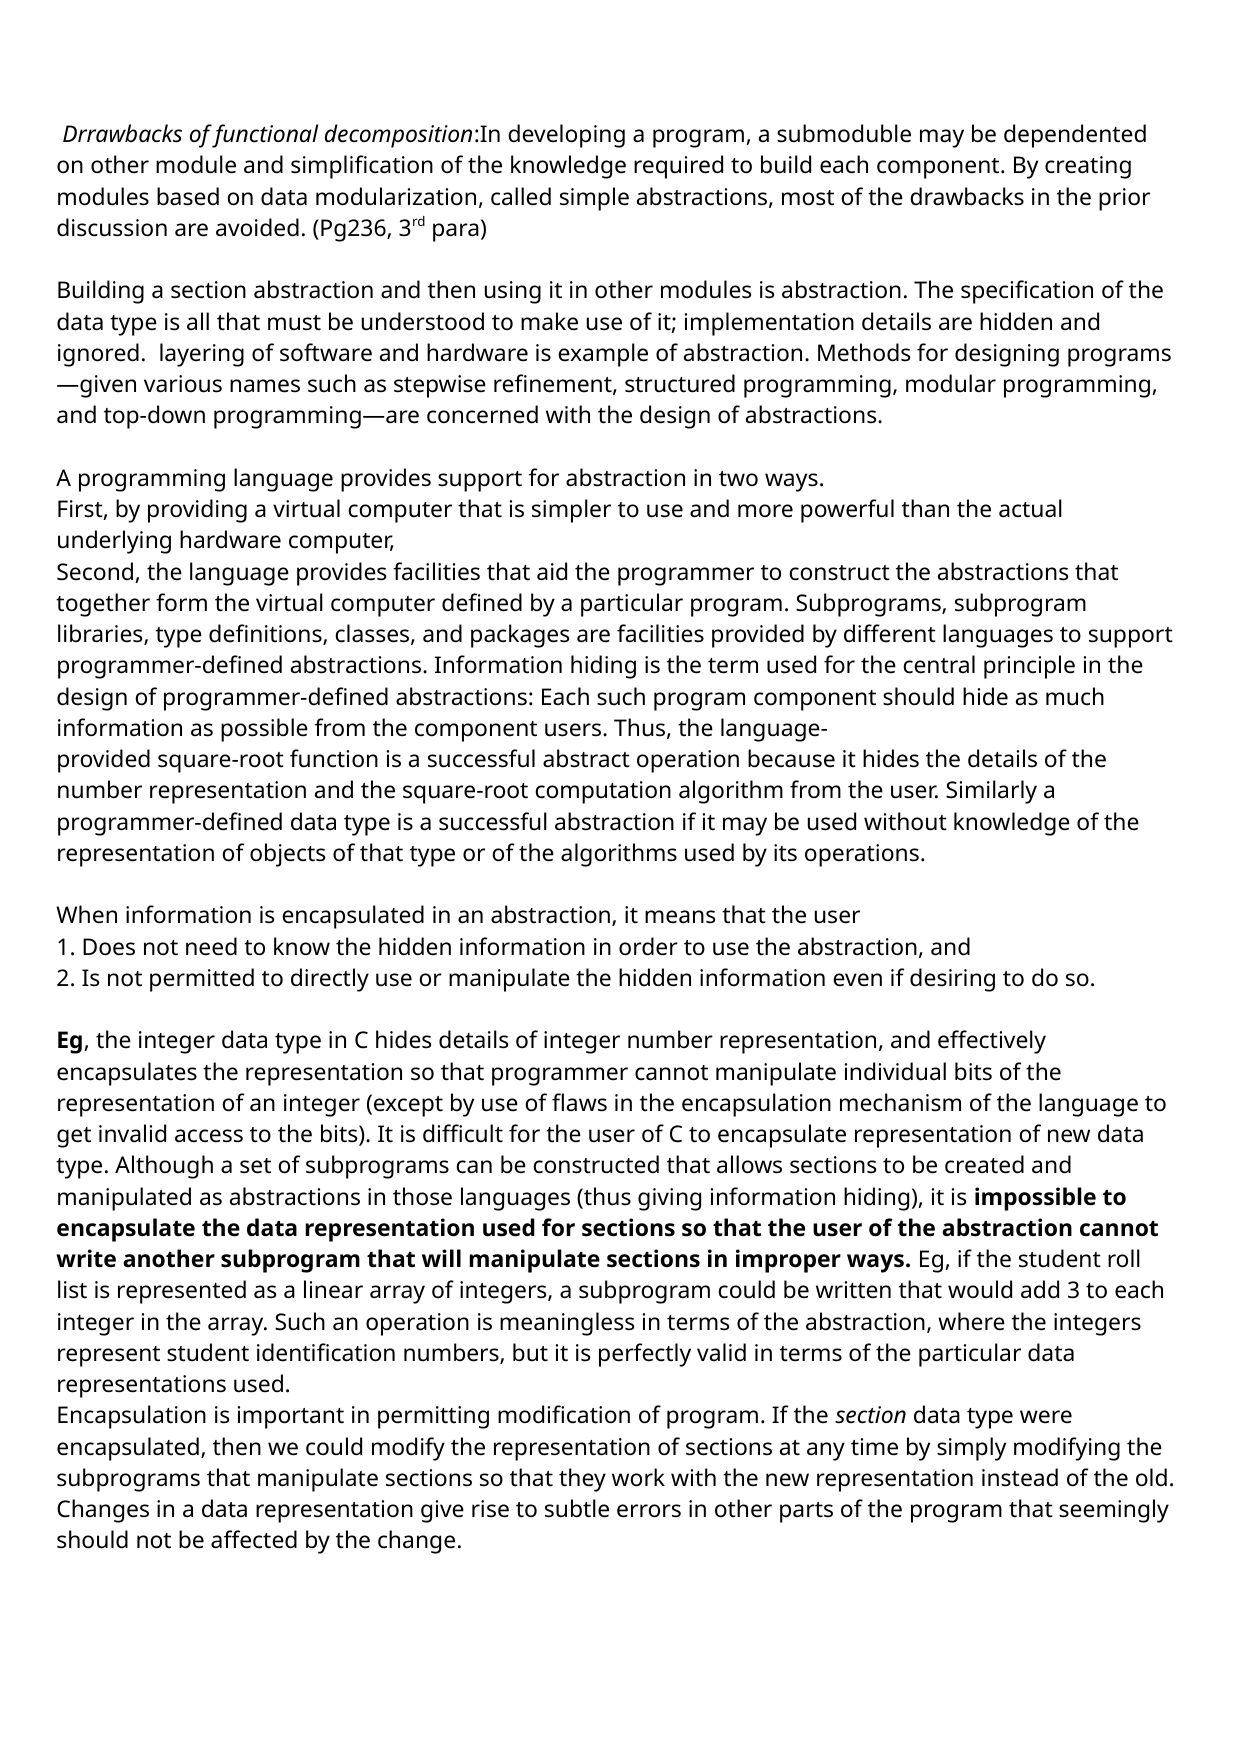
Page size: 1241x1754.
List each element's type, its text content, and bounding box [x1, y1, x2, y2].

text Eg, the integer data type in C hides details of integer number representation, and effectively encapsulates the representation so that programmer cannot manipulate individual bits of the representation of an integer (except by use of flaws in the encapsulation mechanism of the language to get invalid access to the bits). It is difficult for the user of C to encapsulate representation of new data type. Although a set of subprograms can be constructed that allows sections to be created and manipulated as abstractions in those languages (thus giving information hiding), it is impossible to encapsulate the data representation used for sections so that the user of the abstraction cannot write another subprogram that will manipulate sections in improper ways. Eg, if the student roll list is represented as a linear array of integers, a subprogram could be written that would add 3 to each integer in the array. Such an operation is meaningless in terms of the abstraction, where the integers represent student identification numbers, but it is perfectly valid in terms of the particular data representations used. [56, 1024, 1178, 1399]
text Building a section abstraction and then using it in other modules is abstraction. The specification of the data type is all that must be understood to make use of it; implementation details are hidden and ignored. layering of software and hardware is example of abstraction. Methods for designing programs—given various names such as stepwise refinement, structured programming, modular programming, and top-down programming—are concerned with the design of abstractions. [56, 274, 1178, 431]
text First, by providing a virtual computer that is simpler to use and more powerful than the actual underlying hardware computer, [56, 493, 1178, 556]
text Encapsulation is important in permitting modification of program. If the section data type were encapsulated, then we could modify the representation of sections at any time by simply modifying the subprograms that manipulate sections so that they work with the new representation instead of the old. Changes in a data representation give rise to subtle errors in other parts of the program that seemingly should not be affected by the change. [56, 1399, 1178, 1556]
text A programming language provides support for abstraction in two ways. [56, 462, 1178, 493]
text 2. Is not permitted to directly use or manipulate the hidden information even if desiring to do so. [56, 962, 1178, 993]
text 1. Does not need to know the hidden information in order to use the abstraction, and [56, 931, 1178, 962]
text Drrawbacks of functional decomposition:In developing a program, a submoduble may be dependented on other module and simplification of the knowledge required to build each component. By creating modules based on data modularization, called simple abstractions, most of the drawbacks in the prior discussion are avoided. (Pg236, 3rd para) [56, 118, 1178, 243]
text provided square-root function is a successful abstract operation because it hides the details of the number representation and the square-root computation algorithm from the user. Similarly a programmer-defined data type is a successful abstraction if it may be used without knowledge of the representation of objects of that type or of the algorithms used by its operations. [56, 743, 1178, 868]
text When information is encapsulated in an abstraction, it means that the user [56, 899, 1178, 931]
text Second, the language provides facilities that aid the programmer to construct the abstractions that together form the virtual computer defined by a particular program. Subprograms, subprogram libraries, type definitions, classes, and packages are facilities provided by different languages to support programmer-defined abstractions. Information hiding is the term used for the central principle in the design of programmer-defined abstractions: Each such program component should hide as much information as possible from the component users. Thus, the language- [56, 556, 1178, 743]
